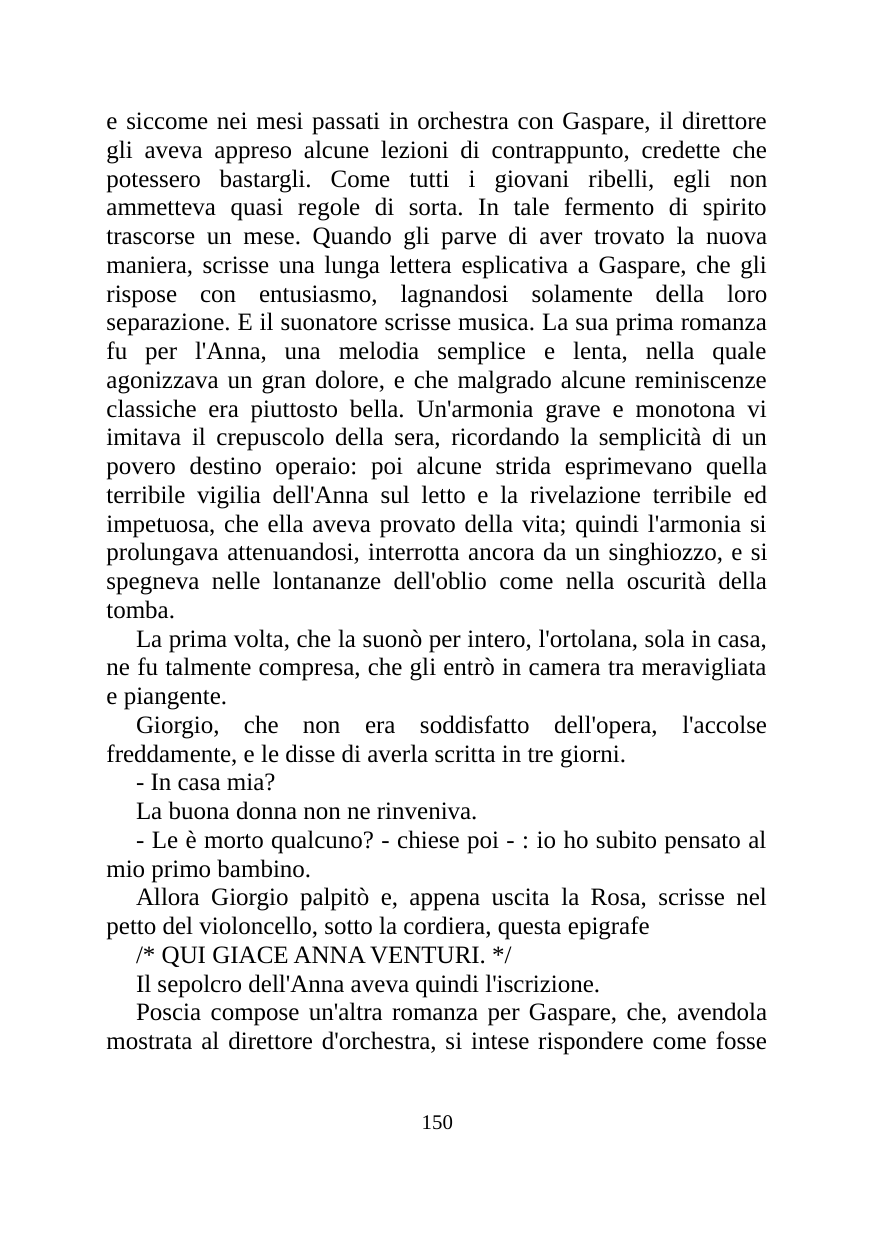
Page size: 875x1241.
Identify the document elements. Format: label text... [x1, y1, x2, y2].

text Allora Giorgio palpitò e, appena uscita la Rosa, scrisse nel petto del violoncello, sotto la cordiera, questa epigrafe [106, 882, 768, 940]
text - Le è morto qualcuno? - chiese poi - : io ho subito pensato al mio primo bambino. [106, 825, 768, 882]
text Poscia compose un'altra romanza per Gaspare, che, avendola mostrata al direttore d'orchestra, si intese rispondere come fosse [106, 997, 768, 1055]
text - In casa mia? [106, 767, 768, 796]
text Il sepolcro dell'Anna aveva quindi l'iscrizione. [106, 969, 768, 997]
text La prima volta, che la suonò per intero, l'ortolana, sola in casa, ne fu talmente compresa, che gli entrò in camera tra meravigliata e piangente. [106, 624, 768, 710]
text La buona donna non ne rinveniva. [106, 796, 768, 825]
text Giorgio, che non era soddisfatto dell'opera, l'accolse freddamente, e le disse di averla scritta in tre giorni. [106, 710, 768, 767]
text e siccome nei mesi passati in orchestra con Gaspare, il direttore gli aveva appreso alcune lezioni di contrappunto, credette che potessero bastargli. Come tutti i giovani ribelli, egli non ammetteva quasi regole di sorta. In tale fermento di spirito trascorse un mese. Quando gli parve di aver trovato la nuova maniera, scrisse una lunga lettera esplicativa a Gaspare, che gli rispose con entusiasmo, lagnandosi solamente della loro separazione. E il suonatore scrisse musica. La sua prima romanza fu per l'Anna, una melodia semplice e lenta, nella quale agonizzava un gran dolore, e che malgrado alcune reminiscenze classiche era piuttosto bella. Un'armonia grave e monotona vi imitava il crepuscolo della sera, ricordando la semplicità di un povero destino operaio: poi alcune strida esprimevano quella terribile vigilia dell'Anna sul letto e la rivelazione terribile ed impetuosa, che ella aveva provato della vita; quindi l'armonia si prolungava attenuandosi, interrotta ancora da un singhiozzo, e si spegneva nelle lontananze dell'oblio come nella oscurità della tomba. [106, 106, 768, 624]
text /* QUI GIACE ANNA VENTURI. */ [106, 940, 768, 969]
